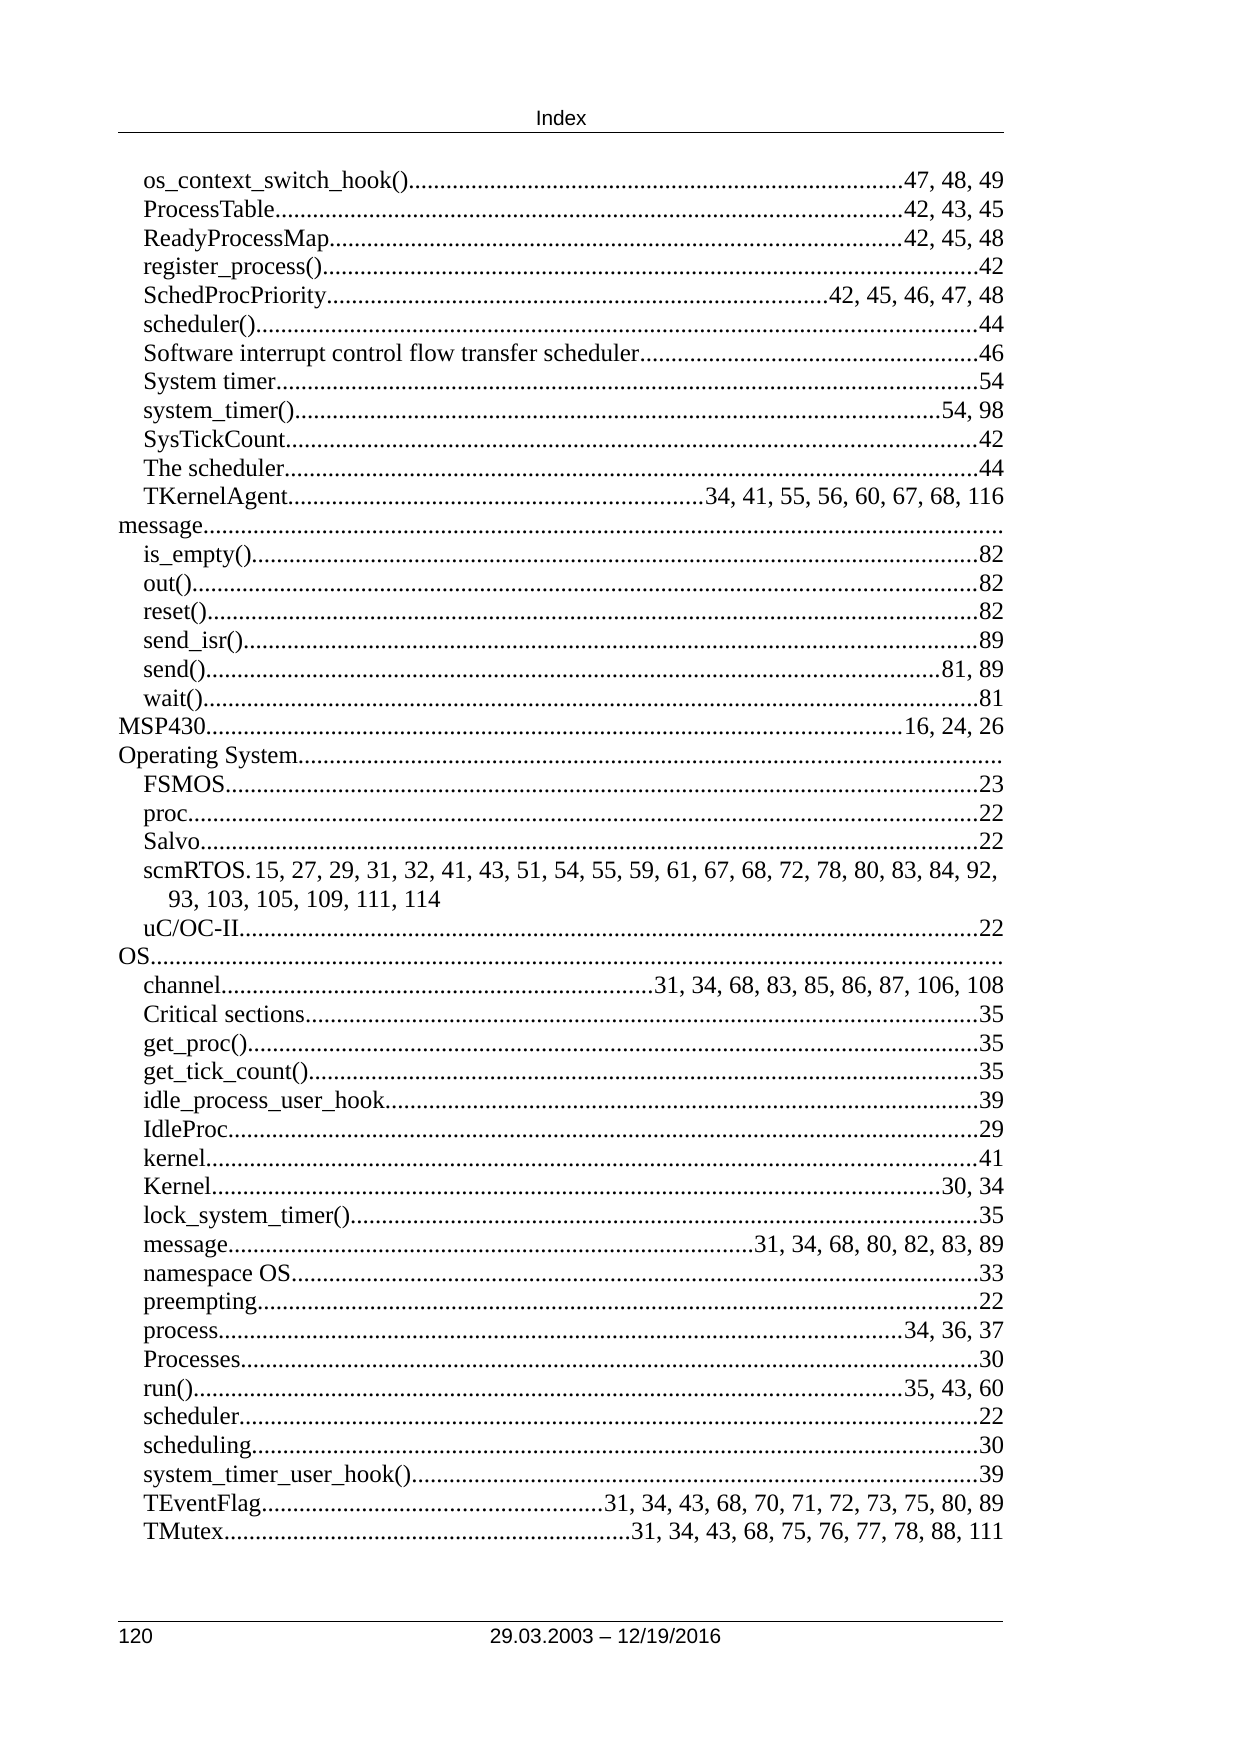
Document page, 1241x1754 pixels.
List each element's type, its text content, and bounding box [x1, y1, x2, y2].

text Critical sections 35 [143, 999, 1004, 1028]
text kernel 41 [143, 1143, 1004, 1171]
text Software interrupt control flow transfer scheduler 46 [143, 338, 1004, 366]
text register_process() 42 [143, 251, 1004, 280]
text TEventFlag 31, 34, 43, 68, 70, 71, 72, 73, 75, 80, 89 [143, 1488, 1004, 1516]
text TMutex 31, 34, 43, 68, 75, 76, 77, 78, 88, 111 [143, 1516, 1004, 1545]
text run() 35, 43, 60 [143, 1373, 1004, 1401]
text os_context_switch_hook() 47, 48, 49 [143, 165, 1004, 194]
text MSP430 16, 24, 26 [118, 711, 1004, 740]
text scheduler 22 [143, 1401, 1004, 1430]
text IdleProc 29 [143, 1114, 1004, 1143]
text SysTickCount 42 [143, 424, 1004, 453]
text system_timer_user_hook() 39 [143, 1459, 1004, 1488]
text TKernelAgent 34, 41, 55, 56, 60, 67, 68, 116 [143, 481, 1004, 510]
text namespace OS 33 [143, 1258, 1004, 1286]
text SchedProcPriority 42, 45, 46, 47, 48 [143, 280, 1004, 309]
text uC/OC-II 22 [143, 913, 1004, 941]
text out() 82 [143, 568, 1004, 596]
text get_proc() 35 [143, 1028, 1004, 1056]
text OS [118, 941, 1004, 970]
text idle_pro⁠cess_user_hook 39 [143, 1085, 1004, 1114]
text Operating System [118, 740, 1004, 769]
text Kernel 30, 34 [143, 1171, 1004, 1200]
text scmRTOS 15, 27, 29, 31, 32, 41, 43, 51, 54, 55, 59, 61, 67, 68, 72, 78, 80, 83, 84, 92, 93, 103, 105, 109, 111, 114 [143, 855, 1004, 913]
text sched⁠uler() 44 [143, 309, 1004, 338]
text System timer 54 [143, 366, 1004, 395]
text message [118, 510, 1004, 539]
text wait() 81 [143, 683, 1004, 711]
text The scheduler 44 [143, 453, 1004, 481]
text proc 22 [143, 798, 1004, 826]
text scheduling 30 [143, 1430, 1004, 1459]
text ProcessTable 42, 43, 45 [143, 194, 1004, 223]
text message 31, 34, 68, 80, 82, 83, 89 [143, 1229, 1004, 1258]
text Processes 30 [143, 1344, 1004, 1373]
text ReadyProcessMap 42, 45, 48 [143, 223, 1004, 251]
text get_tick_count() 35 [143, 1056, 1004, 1085]
text system_timer() 54, 98 [143, 395, 1004, 424]
text preempting 22 [143, 1286, 1004, 1315]
text lock_system_timer() 35 [143, 1200, 1004, 1229]
text channel 31, 34, 68, 83, 85, 86, 87, 106, 108 [143, 970, 1004, 999]
text reset() 82 [143, 596, 1004, 625]
text Salvo 22 [143, 826, 1004, 855]
text is_empty() 82 [143, 539, 1004, 568]
text process 34, 36, 37 [143, 1315, 1004, 1344]
text send() 81, 89 [143, 654, 1004, 683]
text FSMOS 23 [143, 769, 1004, 798]
text send_isr() 89 [143, 625, 1004, 654]
